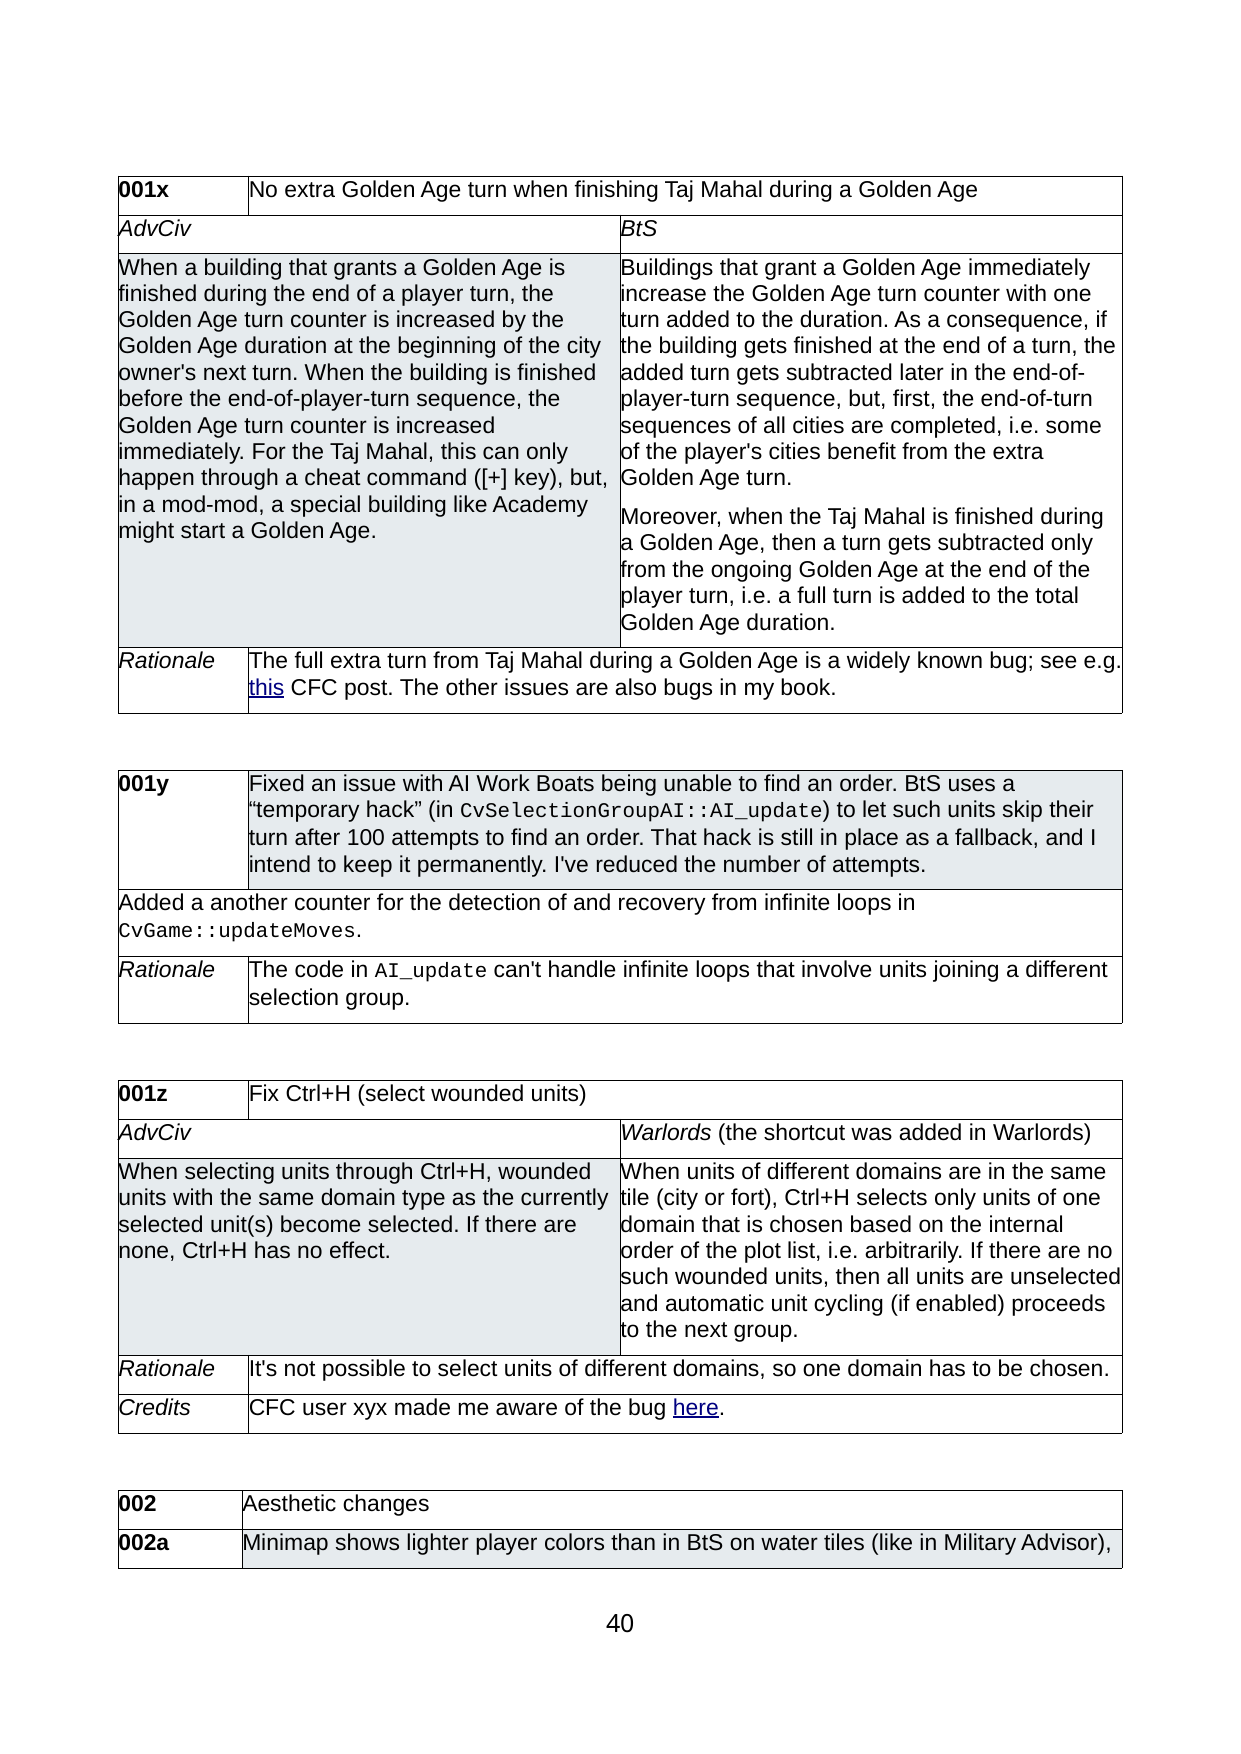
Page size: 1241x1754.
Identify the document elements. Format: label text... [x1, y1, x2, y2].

table_cell AdvCiv [119, 1120, 620, 1158]
table_cell 002a [119, 1530, 242, 1568]
table_header 001x [119, 177, 248, 214]
table_header 002 [119, 1491, 242, 1529]
table_cell CFC user xyx made me aware of the bug here. [249, 1395, 1122, 1432]
table_cell AdvCiv [119, 216, 620, 253]
table_cell Added a another counter for the detection of and recovery from infinite loops in CvGame::updateMoves. [119, 890, 1122, 956]
table_header 001z [119, 1081, 248, 1119]
table_header Aesthetic changes [243, 1491, 1122, 1529]
table_cell Rationale [119, 648, 248, 712]
table_cell When a building that grants a Golden Age is finished during the end of a player turn, the Golden Age turn counter is increased by the Golden Age duration at the beginning of the city owner's next turn. When the building is finished before the end-of-player-turn sequence, the Golden Age turn counter is increased immediately. For the Taj Mahal, this can only happen through a cheat command ([+] key), but, in a mod-mod, a special building like Academy might start a Golden Age. [119, 254, 620, 647]
table_cell Warlords (the shortcut was added in Warlords) [621, 1120, 1122, 1158]
table_cell It's not possible to select units of different domains, so one domain has to be chosen. [249, 1356, 1122, 1393]
table_cell When selecting units through Ctrl+H, wounded units with the same domain type as the currently selected unit(s) become selected. If there are none, Ctrl+H has no effect. [119, 1159, 620, 1355]
table_header Fixed an issue with AI Work Boats being unable to find an order. BtS uses a “temporary hack” (in CvSelectionGroupAI::AI_update) to let such units skip their turn after 100 attempts to find an order. That hack is still in place as a fallback, and I intend to keep it permanently. I've reduced the number of attempts. [249, 771, 1122, 889]
table_header 001y [119, 771, 248, 889]
table_cell Credits [119, 1395, 248, 1432]
table_header No extra Golden Age turn when finishing Taj Mahal during a Golden Age [249, 177, 1122, 214]
table_header Fix Ctrl+H (select wounded units) [249, 1081, 1122, 1119]
table_cell Minimap shows lighter player colors than in BtS on water tiles (like in Military Advisor), [243, 1530, 1122, 1568]
table_cell The full extra turn from Taj Mahal during a Golden Age is a widely known bug; see e.g. this CFC post. The other issues are also bugs in my book. [249, 648, 1122, 712]
table_cell When units of different domains are in the same tile (city or fort), Ctrl+H selects only units of one domain that is chosen based on the internal order of the plot list, i.e. arbitrarily. If there are no such wounded units, then all units are unselected and automatic unit cycling (if enabled) proceeds to the next group. [621, 1159, 1122, 1355]
table_cell The code in AI_update can't handle infinite loops that involve units joining a different selection group. [249, 957, 1122, 1022]
table_cell Rationale [119, 957, 248, 1022]
table_cell Rationale [119, 1356, 248, 1393]
table_cell Buildings that grant a Golden Age immediately increase the Golden Age turn counter with one turn added to the duration. As a consequence, if the building gets finished at the end of a turn, the added turn gets subtracted later in the end-of-player-turn sequence, but, first, the end-of-turn sequences of all cities are completed, i.e. some of the player's cities benefit from the extra Golden Age turn. Moreover, when the Taj Mahal is finished during a Golden Age, then a turn gets subtracted only from the ongoing Golden Age at the end of the player turn, i.e. a full turn is added to the total Golden Age duration. [621, 254, 1122, 647]
table_cell BtS [621, 216, 1122, 253]
